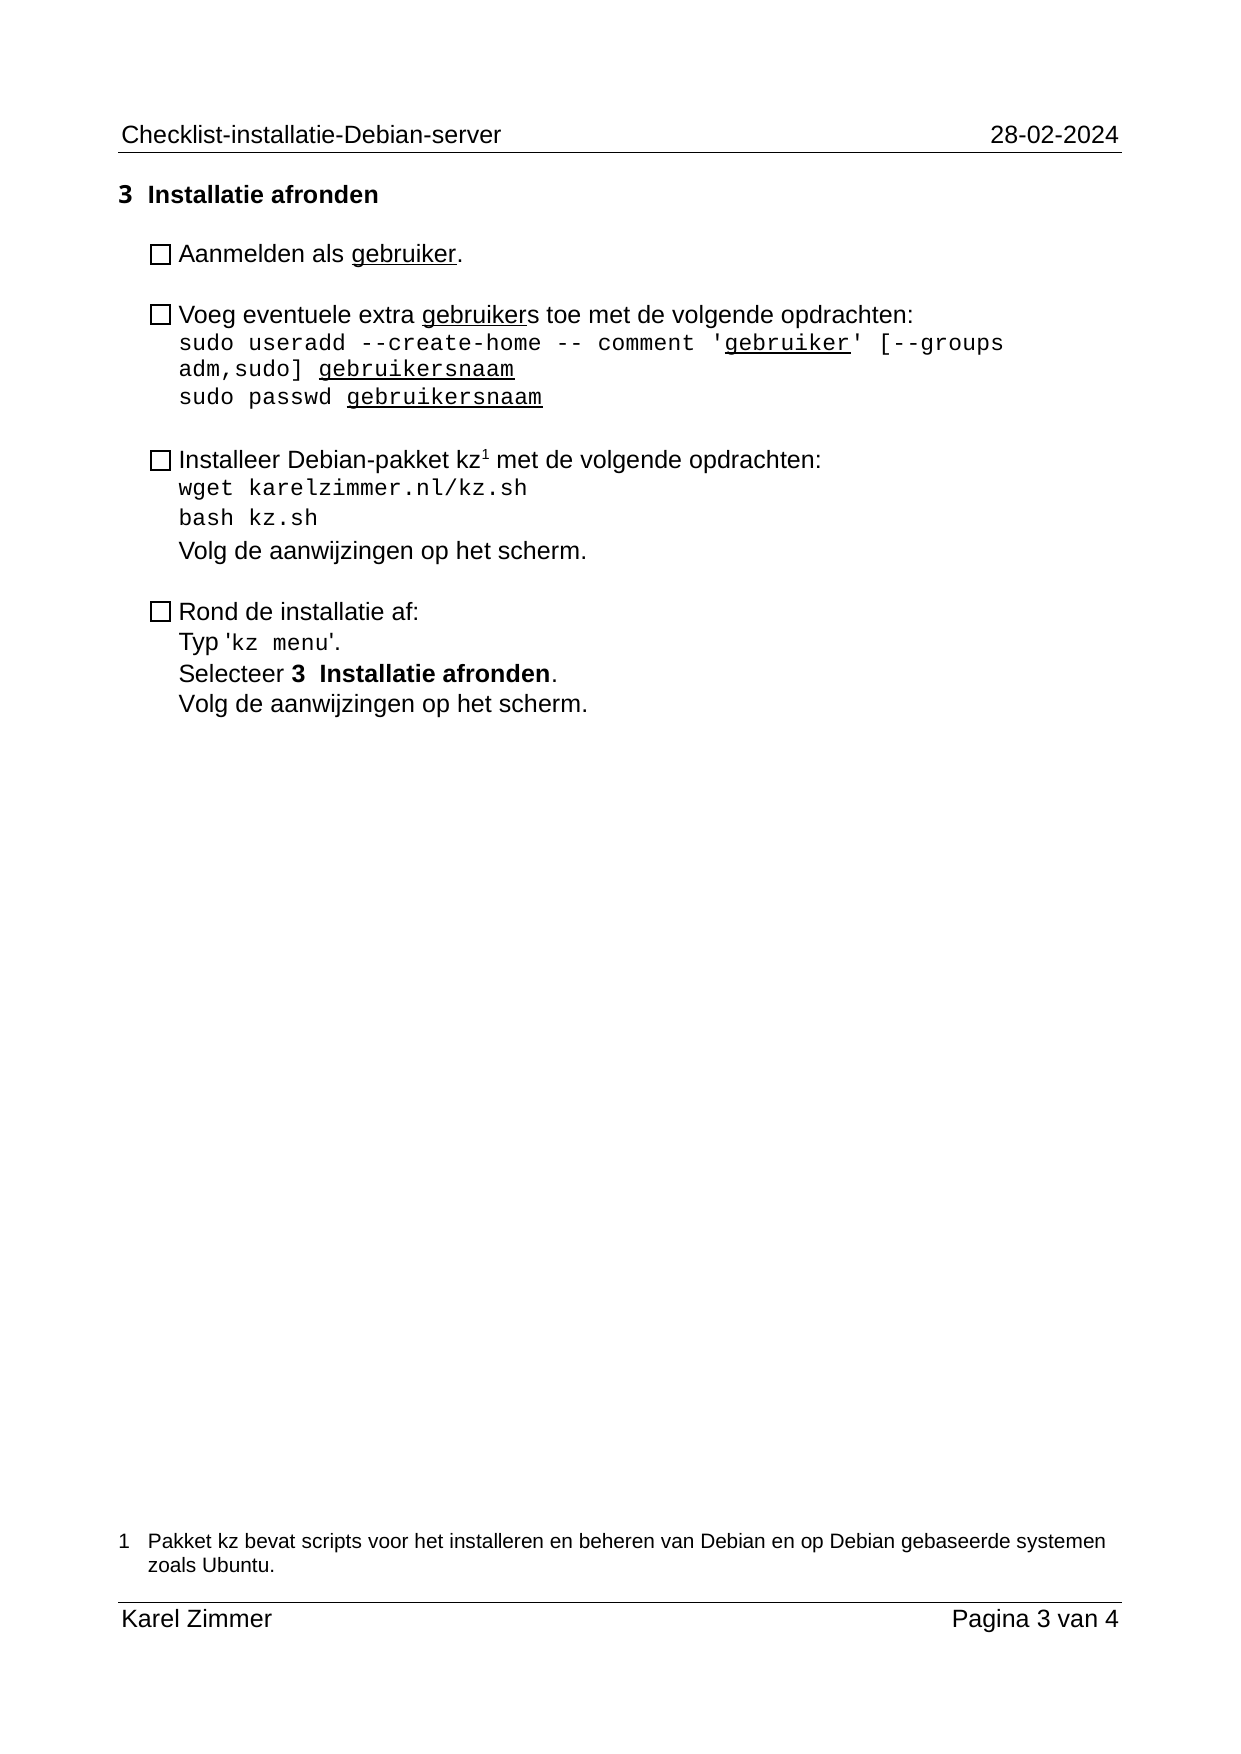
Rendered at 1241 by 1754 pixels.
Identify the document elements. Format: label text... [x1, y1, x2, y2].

table_cell [142, 384, 177, 415]
table_cell [142, 566, 177, 597]
table_cell Volg de aanwijzingen op het scherm. [177, 536, 1122, 566]
table_cell [118, 384, 142, 415]
table_cell Volg de aanwijzingen op het scherm. [177, 689, 1122, 719]
table_cell [118, 415, 142, 445]
table_cell Rond de installatie af: [177, 597, 1122, 627]
table_cell Installeer Debian-pakket kz met de volgende opdrachten: [177, 445, 1122, 475]
table_cell [177, 269, 1122, 300]
table_cell Selecteer 3 Installatie afronden. [177, 659, 1122, 689]
table_header [142, 239, 177, 269]
table_cell [142, 506, 177, 536]
table_cell Typ 'kz menu'. [177, 627, 1122, 659]
table_cell [142, 597, 177, 627]
table_cell [142, 300, 177, 330]
table_cell bash kz.sh [177, 506, 1122, 536]
table_cell [118, 475, 142, 506]
table_cell sudo useradd --create-home -- comment 'gebruiker' [--groups adm,sudo] gebruikersnaam [177, 330, 1122, 384]
table_cell [142, 536, 177, 566]
table_cell [118, 689, 142, 719]
table_cell [118, 627, 142, 659]
table_cell [118, 506, 142, 536]
table_cell [142, 475, 177, 506]
table_cell [118, 269, 142, 300]
table_cell [118, 445, 142, 475]
table_cell [142, 627, 177, 659]
table_cell [118, 330, 142, 384]
table_cell [177, 415, 1122, 445]
table_cell [142, 415, 177, 445]
table_cell [177, 566, 1122, 597]
table_cell [118, 597, 142, 627]
table_header Aanmelden als gebruiker. [177, 239, 1122, 269]
table_header [118, 239, 142, 269]
table_cell [118, 536, 142, 566]
list Installatie afronden [118, 177, 1122, 211]
table_cell [118, 566, 142, 597]
table_cell [142, 689, 177, 719]
table_cell sudo passwd gebruikersnaam [177, 384, 1122, 415]
table_cell [142, 269, 177, 300]
table_cell [142, 659, 177, 689]
table_cell Voeg eventuele extra gebruikers toe met de volgende opdrachten: [177, 300, 1122, 330]
table_cell [118, 300, 142, 330]
table_cell [118, 659, 142, 689]
table_cell [142, 330, 177, 384]
table_cell wget karelzimmer.nl/kz.sh [177, 475, 1122, 506]
table_cell [142, 445, 177, 475]
